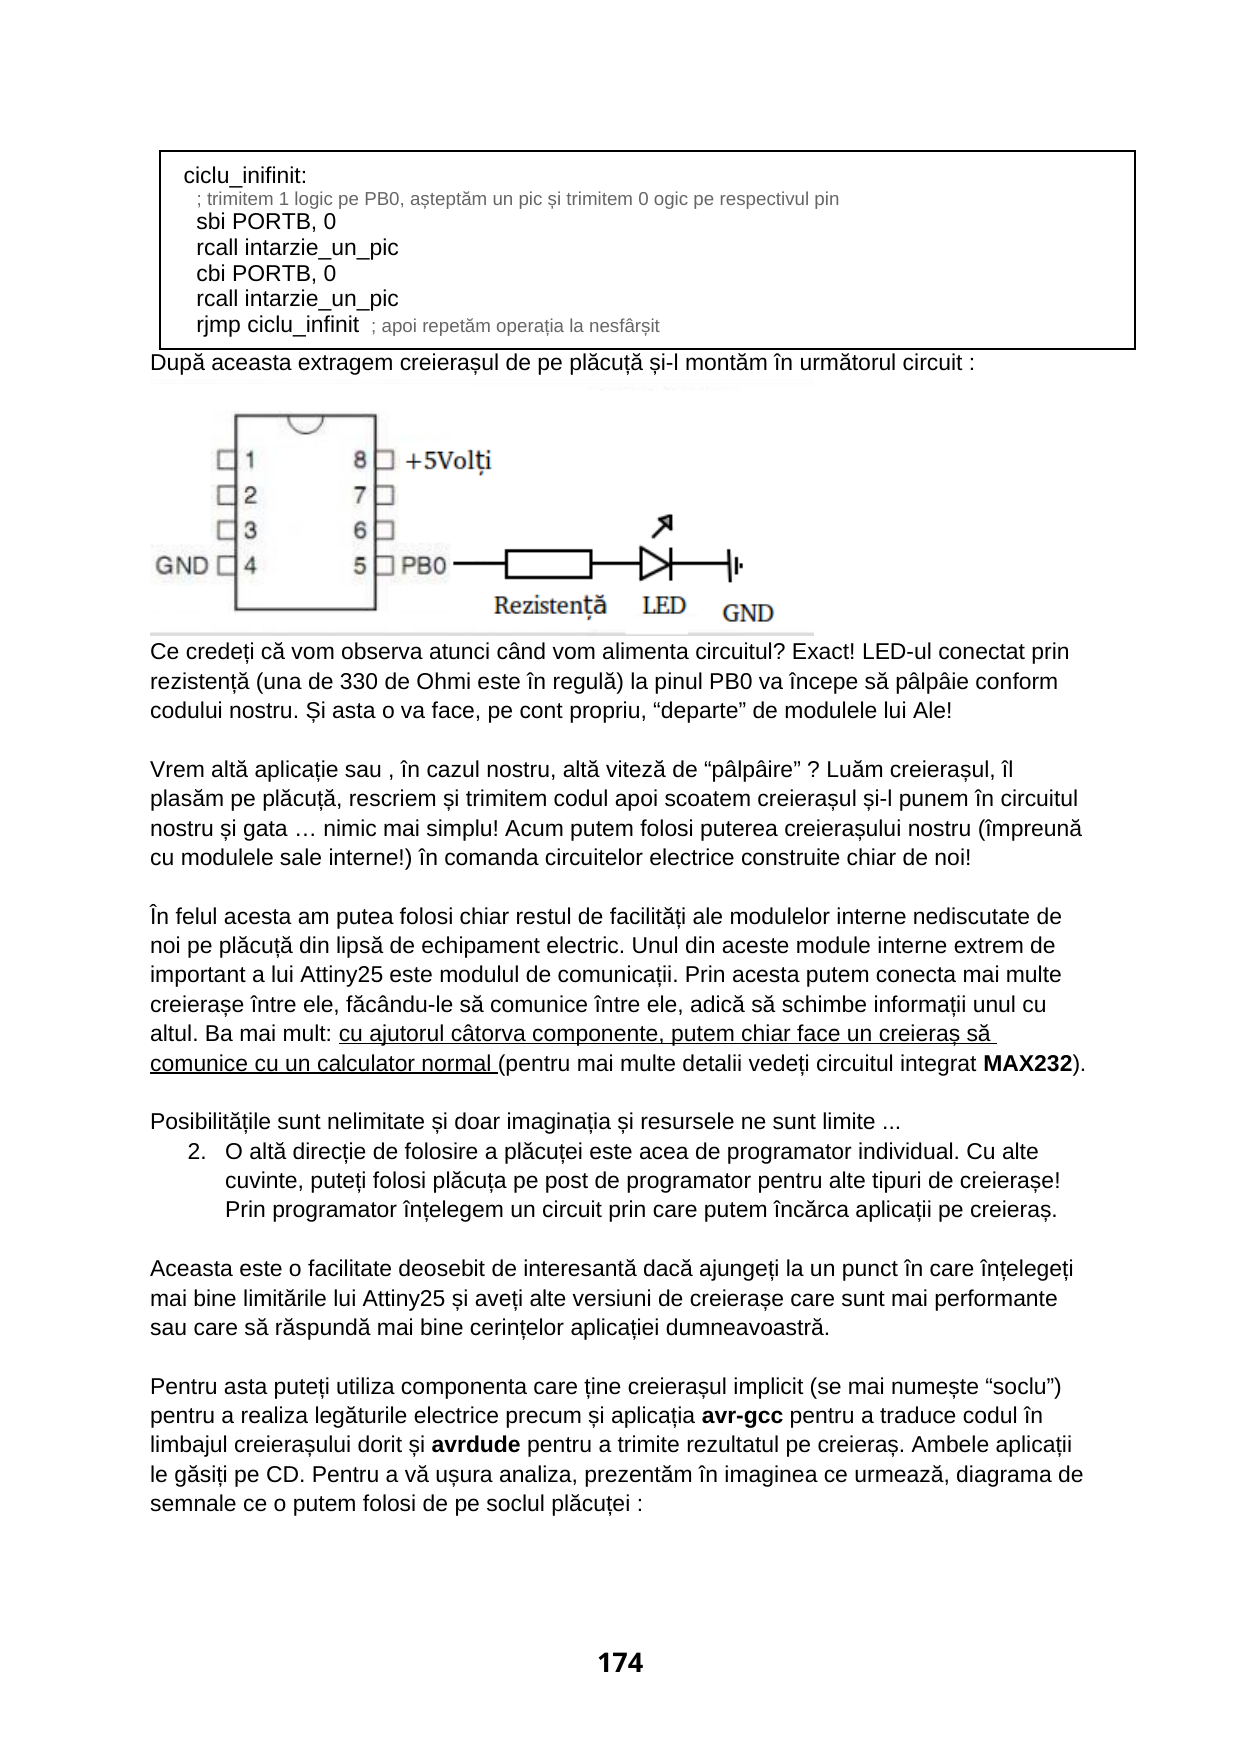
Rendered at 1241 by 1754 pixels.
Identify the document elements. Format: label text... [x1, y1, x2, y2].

text După aceasta extragem creierașul de pe plăcuță și-l montăm în următorul circuit : [150, 350, 1090, 375]
picture [150, 379, 814, 636]
list O altă direcție de folosire a plăcuței este acea de programator individual. Cu alte cuvinte, puteți folosi plăcuța pe post de programator pentru alte tipuri de creierașe! Prin programator înțelegem un circuit prin care putem încărca aplicații pe creieraș. [187, 1138, 1090, 1223]
text Ce credeți că vom observa atunci când vom alimenta circuitul? Exact! LED-ul conectat prin rezistență (una de 330 de Ohmi este în regulă) la pinul PB0 va începe să pâlpâie conform codului nostru. Și asta o va face, pe cont propriu, “departe” de modulele lui Ale! [150, 639, 1090, 723]
text Aceasta este o facilitate deosebit de interesantă dacă ajungeți la un punct în care înțelegeți mai bine limitările lui Attiny25 și aveți alte versiuni de creierașe care sunt mai performante sau care să răspundă mai bine cerințelor aplicației dumneavoastră. [150, 1256, 1090, 1340]
text În felul acesta am putea folosi chiar restul de facilități ale modulelor interne nediscutate de noi pe plăcuță din lipsă de echipament electric. Unul din aceste module interne extrem de important a lui Attiny25 este modulul de comunicații. Prin acesta putem conecta mai multe creierașe între ele, făcându-le să comunice între ele, adică să schimbe informații unul cu altul. Ba mai mult: cu ajutorul câtorva componente, putem chiar face un creieraș să comunice cu un calculator normal (pentru mai multe detalii vedeți circuitul integrat MAX232). [150, 903, 1090, 1076]
text Posibilitățile sunt nelimitate și doar imaginația și resursele ne sunt limite ... [150, 1109, 1090, 1135]
table_header ciclu_inifinit: ; trimitem 1 logic pe PB0, așteptăm un pic și trimitem 0 ogic pe respectivul pin sbi PORTB, 0 rcall intarzie_un_pic cbi PORTB, 0 rcall intarzie_un_pic rjmp ciclu_infinit ; apoi repetăm operația la nesfârșit [161, 152, 1134, 348]
text Pentru asta puteți utiliza componenta care ține creierașul implicit (se mai numește “soclu”) pentru a realiza legăturile electrice precum și aplicația avr-gcc pentru a traduce codul în limbajul creierașului dorit și avrdude pentru a trimite rezultatul pe creieraș. Ambele aplicații le găsiți pe CD. Pentru a vă ușura analiza, prezentăm în imaginea ce urmează, diagrama de semnale ce o putem folosi de pe soclul plăcuței : [150, 1373, 1090, 1517]
text Vrem altă aplicație sau , în cazul nostru, altă viteză de “pâlpâire” ? Luăm creierașul, îl plasăm pe plăcuță, rescriem și trimitem codul apoi scoatem creierașul și-l punem în circuitul nostru și gata … nimic mai simplu! Acum putem folosi puterea creierașului nostru (împreună cu modulele sale interne!) în comanda circuitelor electrice construite chiar de noi! [150, 757, 1090, 870]
